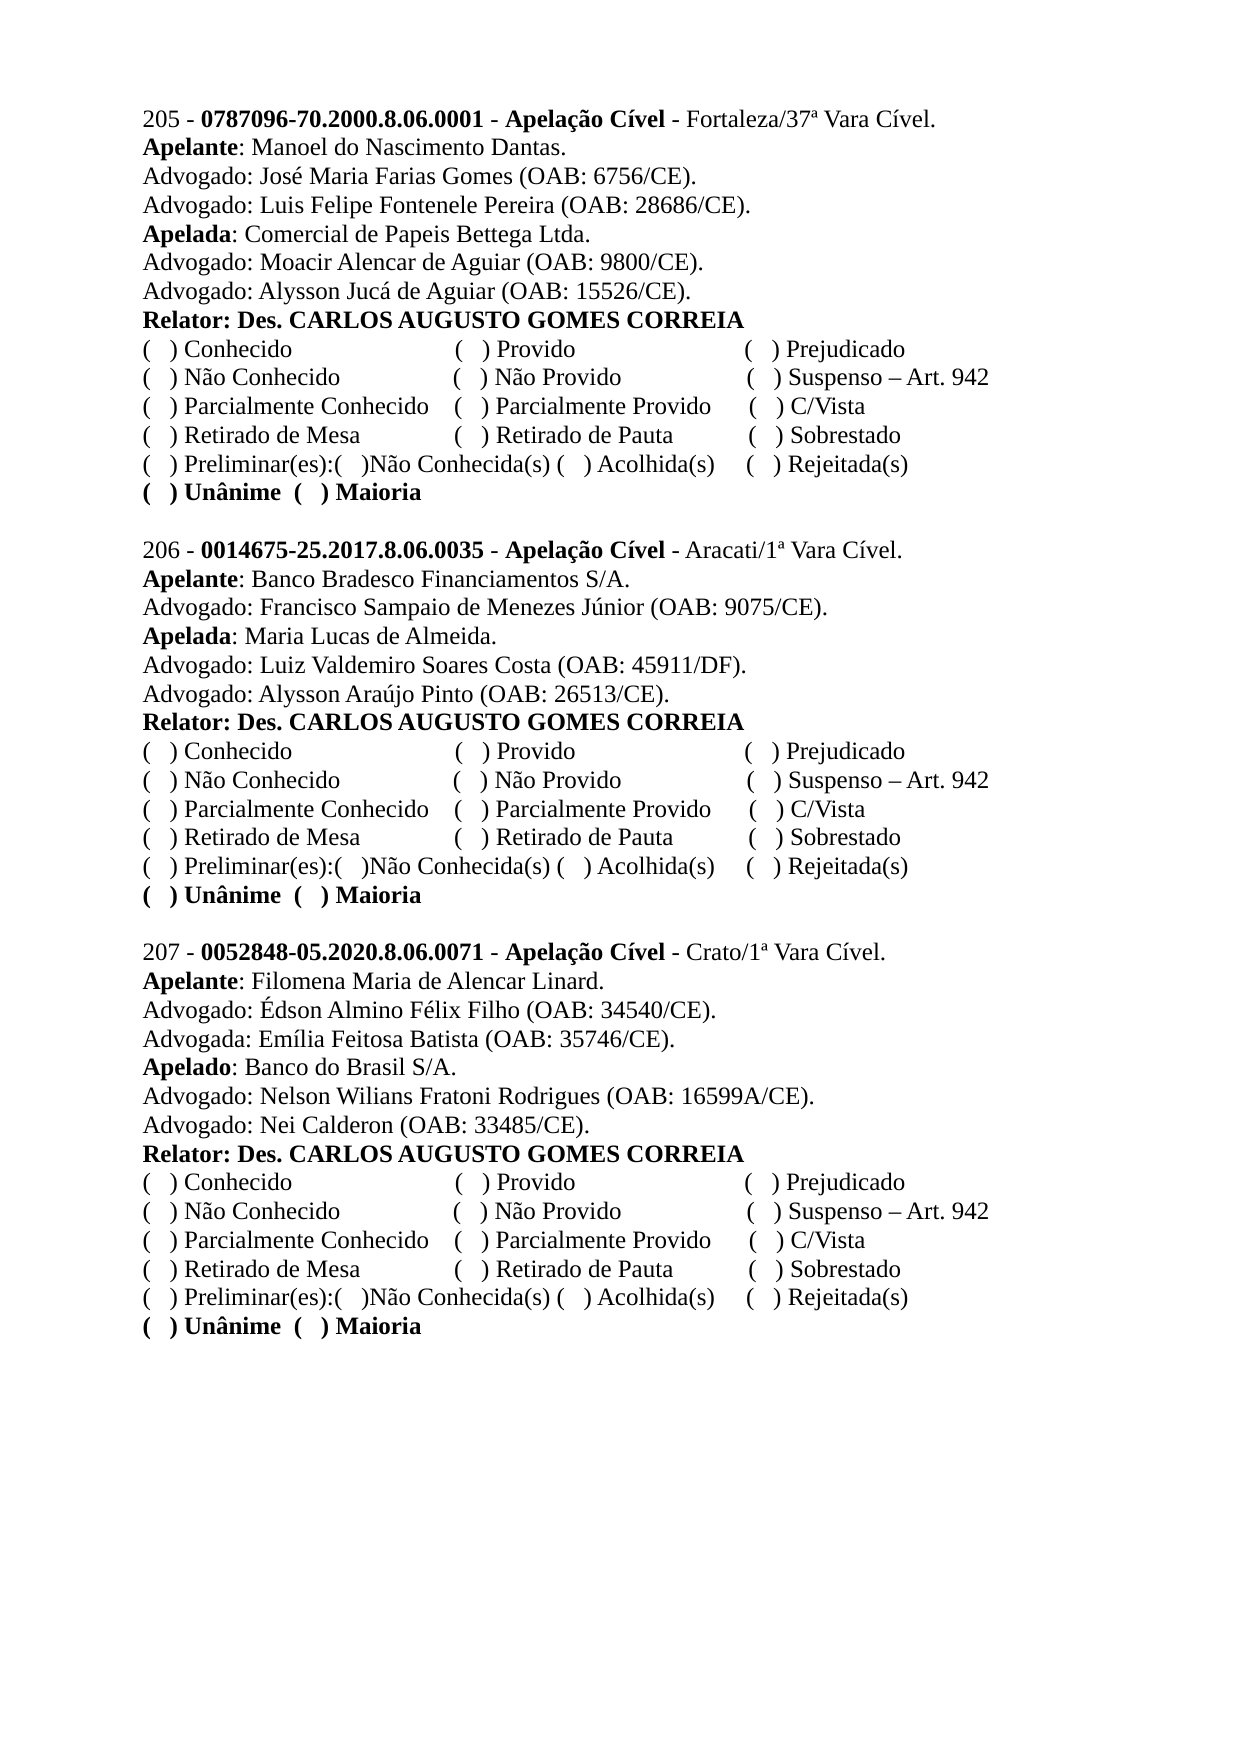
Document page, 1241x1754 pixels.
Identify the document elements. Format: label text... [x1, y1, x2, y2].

text ( ) Não Conhecido ( ) Não Provido ( ) Suspenso – Art. 942 [142, 362, 1158, 391]
text ( ) Conhecido ( ) Provido ( ) Prejudicado [142, 736, 1141, 765]
text Advogado: Francisco Sampaio de Menezes Júnior (OAB: 9075/CE). [142, 592, 1141, 621]
text ( ) Parcialmente Conhecido ( ) Parcialmente Provido ( ) C/Vista [142, 794, 1158, 822]
text ( ) Parcialmente Conhecido ( ) Parcialmente Provido ( ) C/Vista [142, 1225, 1158, 1254]
text ( ) Retirado de Mesa ( ) Retirado de Pauta ( ) Sobrestado [142, 822, 1158, 851]
text Relator: Des. CARLOS AUGUSTO GOMES CORREIA [142, 707, 1141, 736]
text Advogado: Alysson Araújo Pinto (OAB: 26513/CE). [142, 679, 1141, 707]
text Advogado: Luis Felipe Fontenele Pereira (OAB: 28686/CE). [142, 190, 1141, 219]
text ( ) Preliminar(es):( )Não Conhecida(s) ( ) Acolhida(s) ( ) Rejeitada(s) [142, 1282, 1158, 1311]
text Advogado: Nelson Wilians Fratoni Rodrigues (OAB: 16599A/CE). [142, 1081, 1141, 1110]
text ( ) Não Conhecido ( ) Não Provido ( ) Suspenso – Art. 942 [142, 1196, 1158, 1225]
text Advogado: Alysson Jucá de Aguiar (OAB: 15526/CE). [142, 276, 1141, 305]
text 205 - 0787096-70.2000.8.06.0001 - Apelação Cível - Fortaleza/37ª Vara Cível. [142, 104, 1141, 132]
text ( ) Não Conhecido ( ) Não Provido ( ) Suspenso – Art. 942 [142, 765, 1158, 794]
text Relator: Des. CARLOS AUGUSTO GOMES CORREIA [142, 1139, 1141, 1167]
text ( ) Retirado de Mesa ( ) Retirado de Pauta ( ) Sobrestado [142, 420, 1158, 449]
text ( ) Conhecido ( ) Provido ( ) Prejudicado [142, 1167, 1141, 1196]
text Advogado: Luiz Valdemiro Soares Costa (OAB: 45911/DF). [142, 650, 1141, 679]
text Apelado: Banco do Brasil S/A. [142, 1052, 1141, 1081]
text Advogado: Édson Almino Félix Filho (OAB: 34540/CE). [142, 995, 1141, 1024]
text ( ) Preliminar(es):( )Não Conhecida(s) ( ) Acolhida(s) ( ) Rejeitada(s) [142, 851, 1158, 880]
text Advogada: Emília Feitosa Batista (OAB: 35746/CE). [142, 1024, 1141, 1052]
text ( ) Preliminar(es):( )Não Conhecida(s) ( ) Acolhida(s) ( ) Rejeitada(s) [142, 449, 1158, 477]
text Advogado: Nei Calderon (OAB: 33485/CE). [142, 1110, 1141, 1139]
text ( ) Unânime ( ) Maioria [142, 1311, 1158, 1340]
text Advogado: Moacir Alencar de Aguiar (OAB: 9800/CE). [142, 247, 1141, 276]
text ( ) Conhecido ( ) Provido ( ) Prejudicado [142, 334, 1141, 362]
text Apelante: Manoel do Nascimento Dantas. [142, 132, 1141, 161]
text Apelante: Filomena Maria de Alencar Linard. [142, 966, 1141, 995]
text 207 - 0052848-05.2020.8.06.0071 - Apelação Cível - Crato/1ª Vara Cível. [142, 937, 1141, 966]
text ( ) Retirado de Mesa ( ) Retirado de Pauta ( ) Sobrestado [142, 1254, 1158, 1282]
text ( ) Unânime ( ) Maioria [142, 880, 1158, 909]
text ( ) Parcialmente Conhecido ( ) Parcialmente Provido ( ) C/Vista [142, 391, 1158, 420]
text Apelada: Comercial de Papeis Bettega Ltda. [142, 219, 1141, 247]
text 206 - 0014675-25.2017.8.06.0035 - Apelação Cível - Aracati/1ª Vara Cível. [142, 535, 1141, 564]
text Apelada: Maria Lucas de Almeida. [142, 621, 1141, 650]
text Apelante: Banco Bradesco Financiamentos S/A. [142, 564, 1141, 592]
text ( ) Unânime ( ) Maioria [142, 477, 1158, 506]
text Advogado: José Maria Farias Gomes (OAB: 6756/CE). [142, 161, 1141, 190]
text Relator: Des. CARLOS AUGUSTO GOMES CORREIA [142, 305, 1141, 334]
